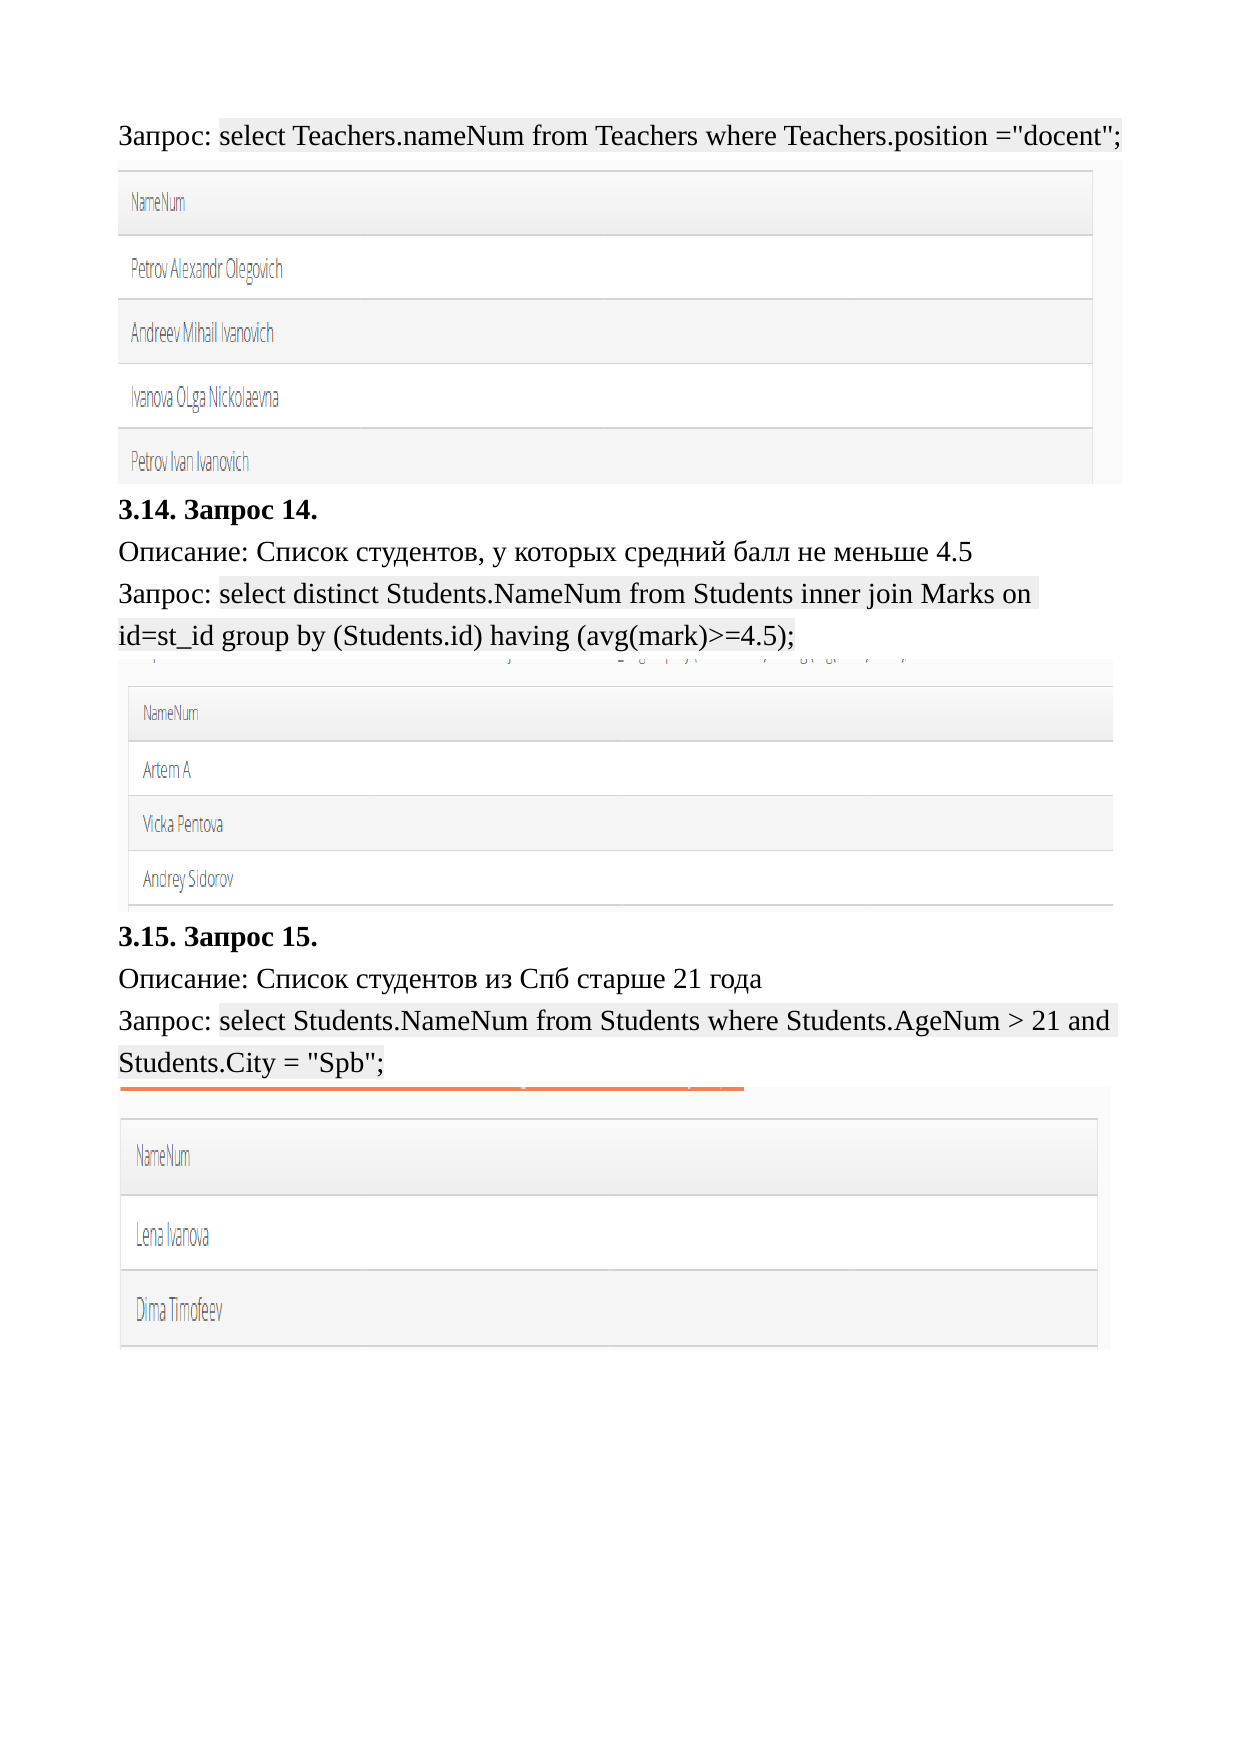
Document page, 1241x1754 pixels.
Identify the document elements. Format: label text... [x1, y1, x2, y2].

text 3.15. Запрос 15. [118, 919, 1122, 953]
text Описание: Список студентов из Спб старше 21 года [118, 961, 1122, 995]
text Запрос: select distinct Students.NameNum from Students inner join Marks on id=st_id group by (Students.id) having (avg(mark)>=4.5); [118, 576, 1122, 651]
text Запрос: select Teachers.nameNum from Teachers where Teachers.position ="docent"; [118, 118, 1122, 152]
picture [992, 1087, 1111, 1222]
text 3.14. Запрос 14. [118, 492, 1122, 526]
picture [902, 659, 1114, 802]
text Запрос: select Students.NameNum from Students where Students.AgeNum > 21 and Students.City = "Spb"; [118, 1003, 1122, 1079]
text Описание: Список студентов, у которых средний балл не меньше 4.5 [118, 534, 1122, 568]
